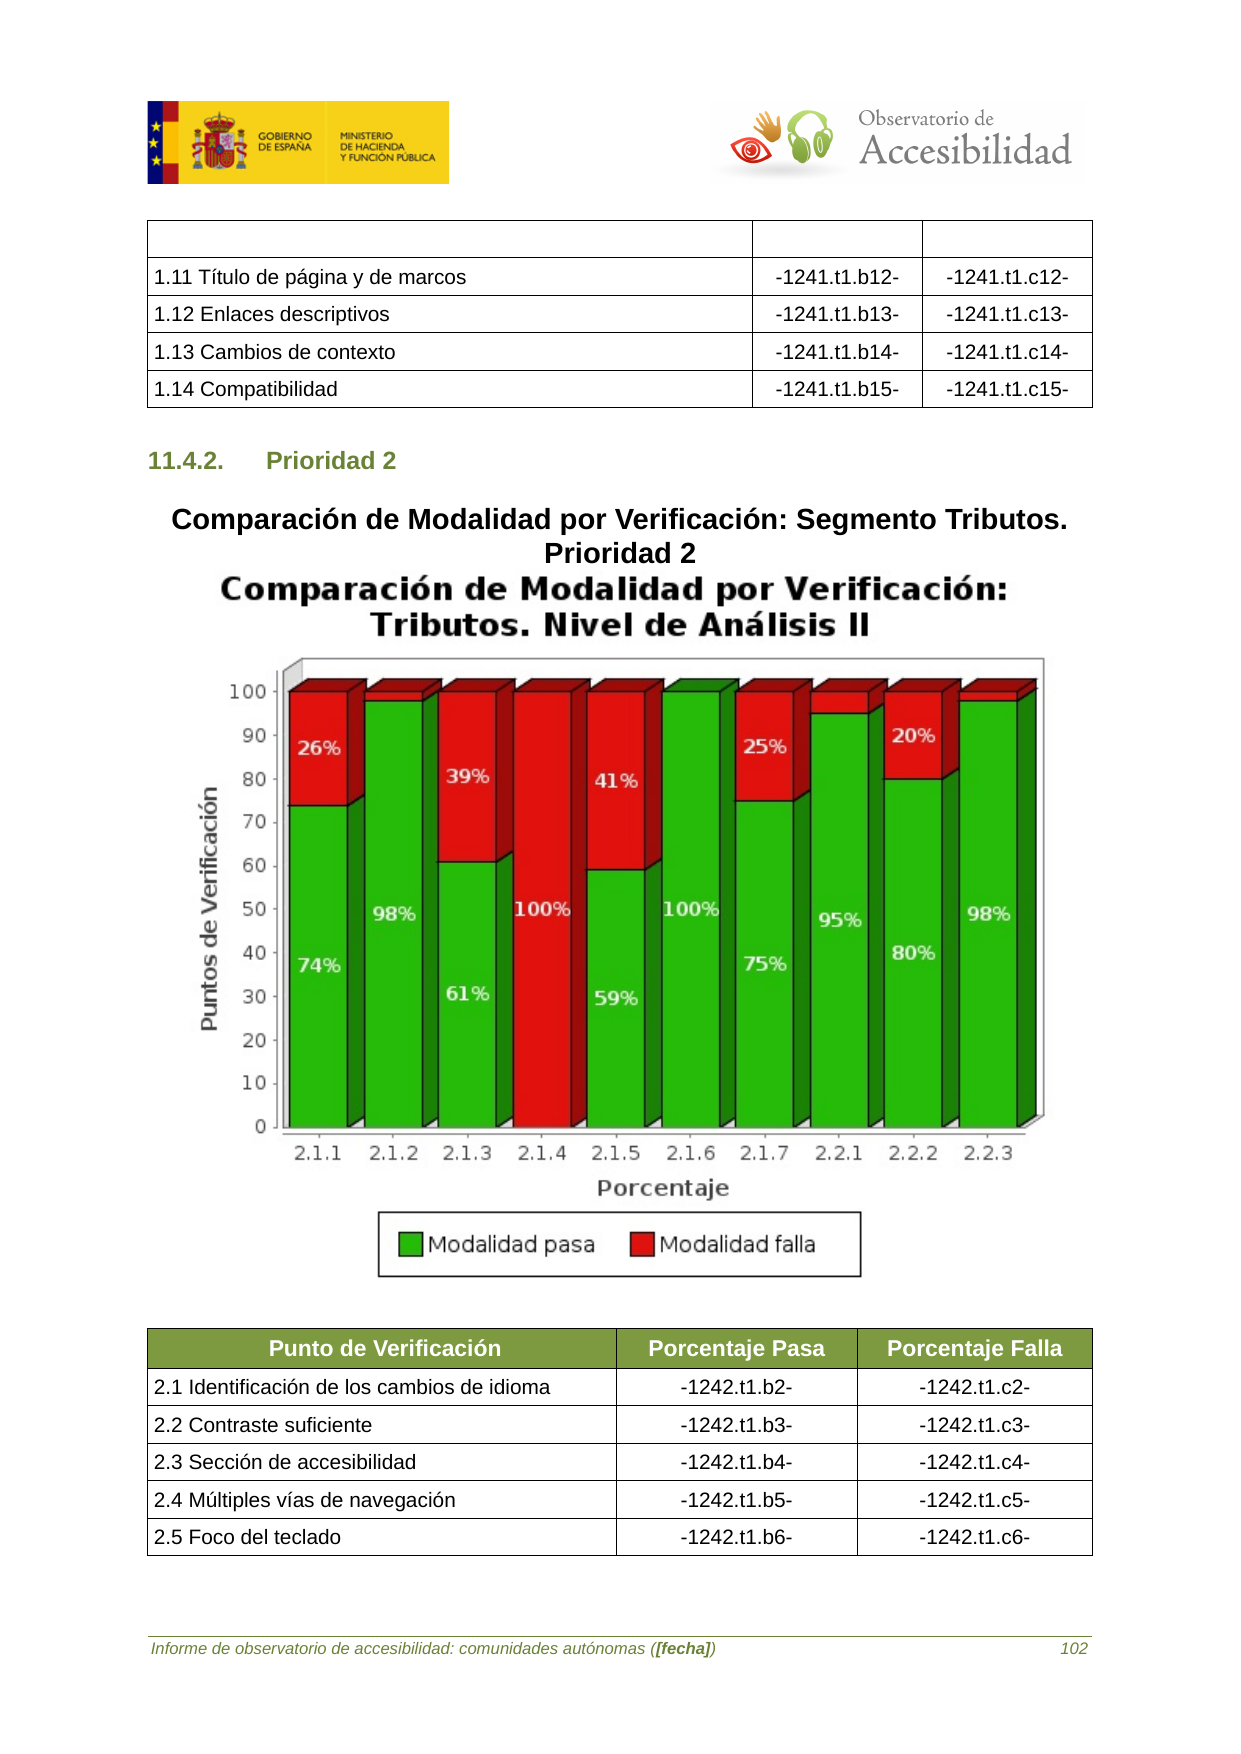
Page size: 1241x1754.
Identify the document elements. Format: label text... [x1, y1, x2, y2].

table_cell -1241.t1.c13- [923, 296, 1092, 332]
table_cell 2.4 Múltiples vías de navegación [148, 1481, 616, 1518]
table_cell [923, 221, 1092, 257]
table_cell -1242.t1.c2- [858, 1369, 1092, 1405]
table_cell 1.12 Enlaces descriptivos [148, 296, 752, 332]
picture [178, 569, 1062, 1279]
table_cell -1242.t1.b4- [617, 1444, 857, 1480]
table_header Porcentaje Falla [858, 1329, 1092, 1368]
table_cell -1242.t1.b3- [617, 1406, 857, 1443]
table_cell 1.11 Título de página y de marcos [148, 258, 752, 295]
table_cell -1242.t1.b2- [617, 1369, 857, 1405]
table_header Porcentaje Pasa [617, 1329, 857, 1368]
table_cell -1241.t1.c15- [923, 371, 1092, 407]
table_cell 2.2 Contraste suficiente [148, 1406, 616, 1443]
picture [147, 101, 450, 184]
table_cell 1.13 Cambios de contexto [148, 333, 752, 370]
table_cell 2.5 Foco del teclado [148, 1519, 616, 1555]
table_cell -1242.t1.c3- [858, 1406, 1092, 1443]
table_cell 1.14 Compatibilidad [148, 371, 752, 407]
table_cell 2.1 Identificación de los cambios de idioma [148, 1369, 616, 1405]
table_cell -1242.t1.b5- [617, 1481, 857, 1518]
table_cell -1241.t1.c12- [923, 258, 1092, 295]
table_cell -1242.t1.b6- [617, 1519, 857, 1555]
table_cell -1241.t1.b12- [753, 258, 922, 295]
table_cell -1242.t1.c4- [858, 1444, 1092, 1480]
table_header Punto de Verificación [148, 1329, 616, 1368]
table_cell [753, 221, 922, 257]
subtitle Prioridad 2 [148, 446, 1092, 474]
table_cell -1242.t1.c5- [858, 1481, 1092, 1518]
table_cell -1241.t1.b13- [753, 296, 922, 332]
table_cell -1241.t1.c14- [923, 333, 1092, 370]
table_cell -1242.t1.c6- [858, 1519, 1092, 1555]
table_cell [148, 221, 752, 257]
table_cell -1241.t1.b14- [753, 333, 922, 370]
table_cell 2.3 Sección de accesibilidad [148, 1444, 616, 1480]
picture [710, 101, 1086, 184]
table_cell -1241.t1.b15- [753, 371, 922, 407]
text Comparación de Modalidad por Verificación: Segmento Tributos. Prioridad 2 [148, 502, 1092, 569]
